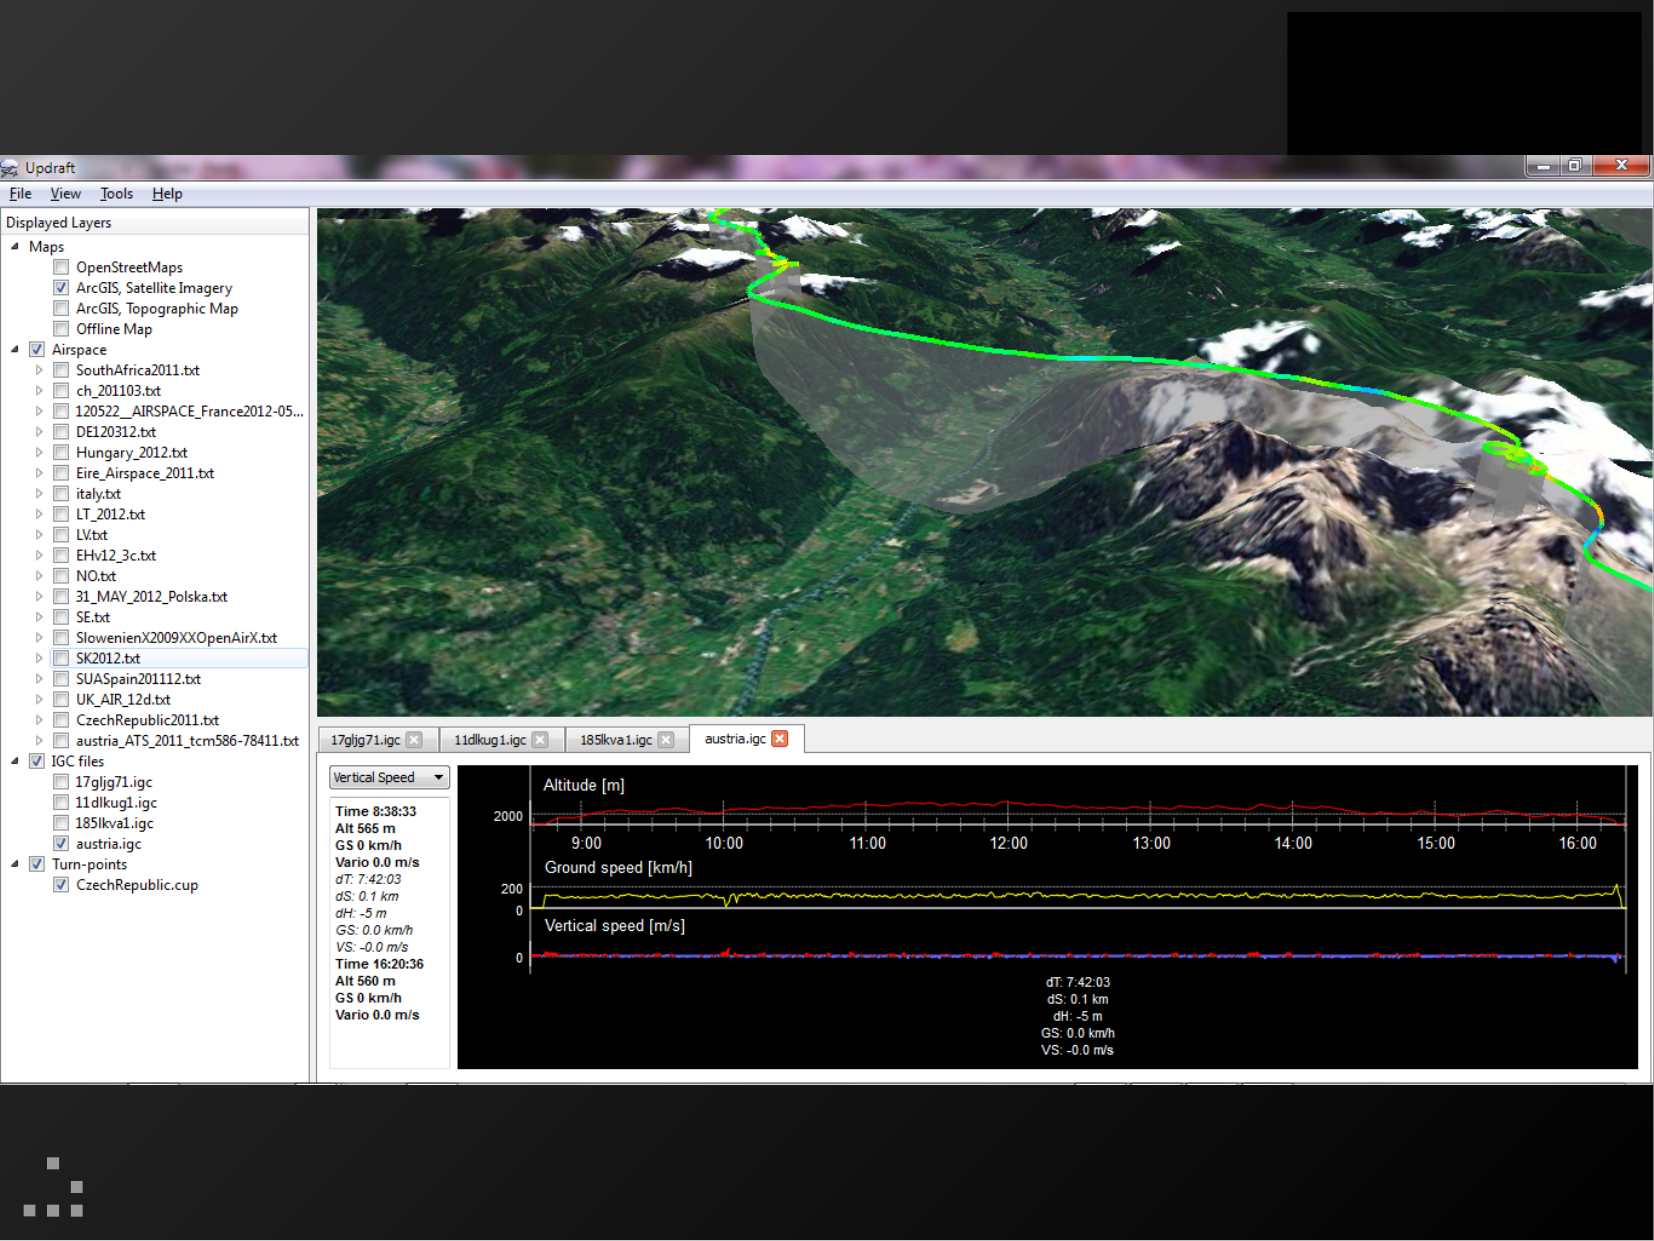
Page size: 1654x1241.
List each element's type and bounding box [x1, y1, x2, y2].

picture [0, 155, 1654, 1085]
text_box [1287, 11, 1642, 155]
